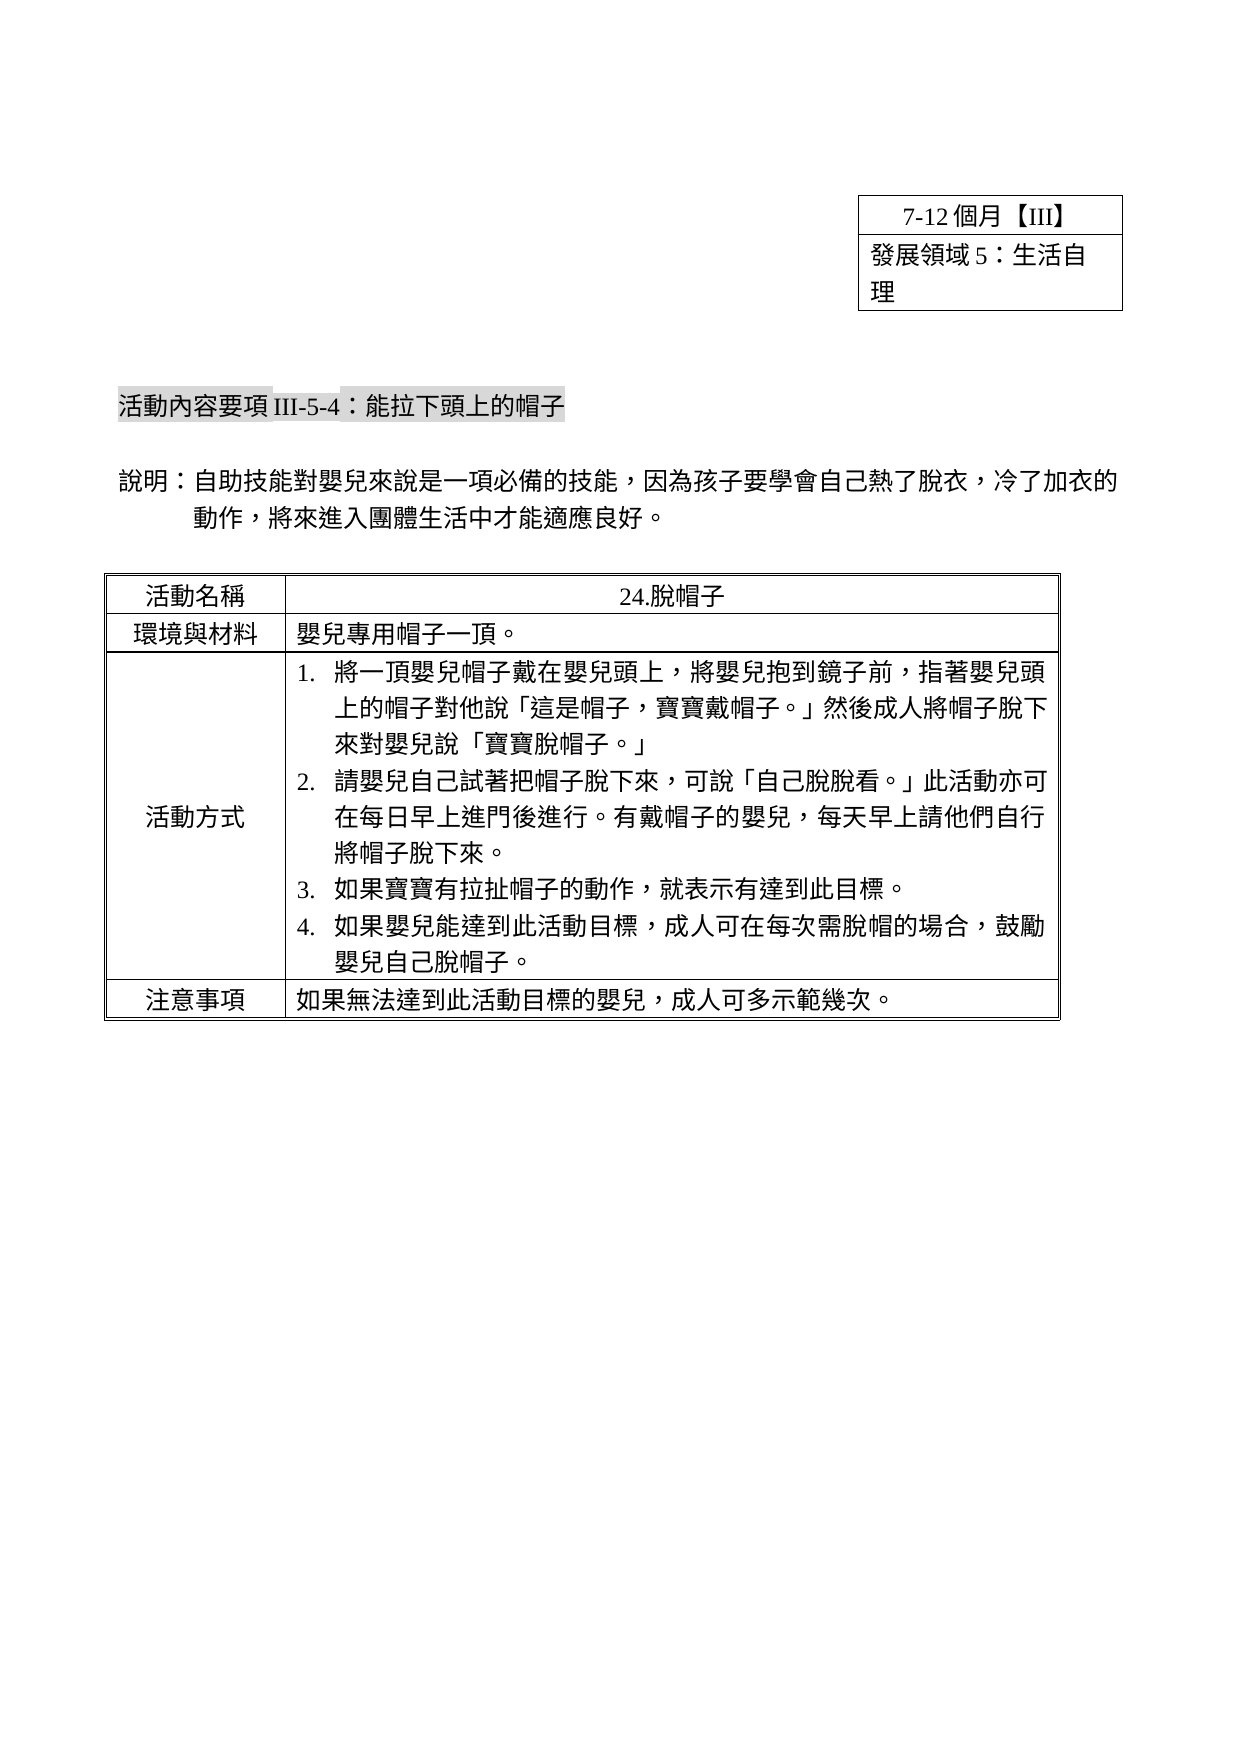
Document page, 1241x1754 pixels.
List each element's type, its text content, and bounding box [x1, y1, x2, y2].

text 說明：自助技能對嬰兒來說是一項必備的技能，因為孩子要學會自己熱了脫衣，冷了加衣的動作，將來進入團體生活中才能適應良好。 [118, 461, 1122, 536]
table_cell 將一頂嬰兒帽子戴在嬰兒頭上，將嬰兒抱到鏡子前，指著嬰兒頭上的帽子對他說「這是帽子，寶寶戴帽子。」然後成人將帽子脫下來對嬰兒說「寶寶脫帽子。」 請嬰兒自己試著把帽子脫下來，可說「自己脫脫看。」此活動亦可在每日早上進門後進行。有戴帽子的嬰兒，每天早上請他們自行將帽子脫下來。 如果寶寶有拉扯帽子的動作，就表示有達到此目標。 如果嬰兒能達到此活動目標，成人可在每次需脫帽的場合，鼓勵嬰兒自己脫帽子。 [286, 653, 1058, 979]
table_cell 嬰兒專用帽子一頂。 [286, 614, 1058, 651]
table_header 活動名稱 [107, 576, 285, 613]
table_header 7-12個月【III】 [859, 196, 1122, 233]
table_cell 發展領域5：生活自理 [859, 235, 1122, 309]
text 活動內容要項III-5-4：能拉下頭上的帽子 [118, 386, 1122, 423]
table_cell 如果無法達到此活動目標的嬰兒，成人可多示範幾次。 [286, 980, 1058, 1017]
table_cell 活動方式 [107, 653, 285, 979]
table_header 24.脫帽子 [286, 576, 1058, 613]
table_cell 環境與材料 [107, 614, 285, 651]
table_cell 注意事項 [107, 980, 285, 1017]
